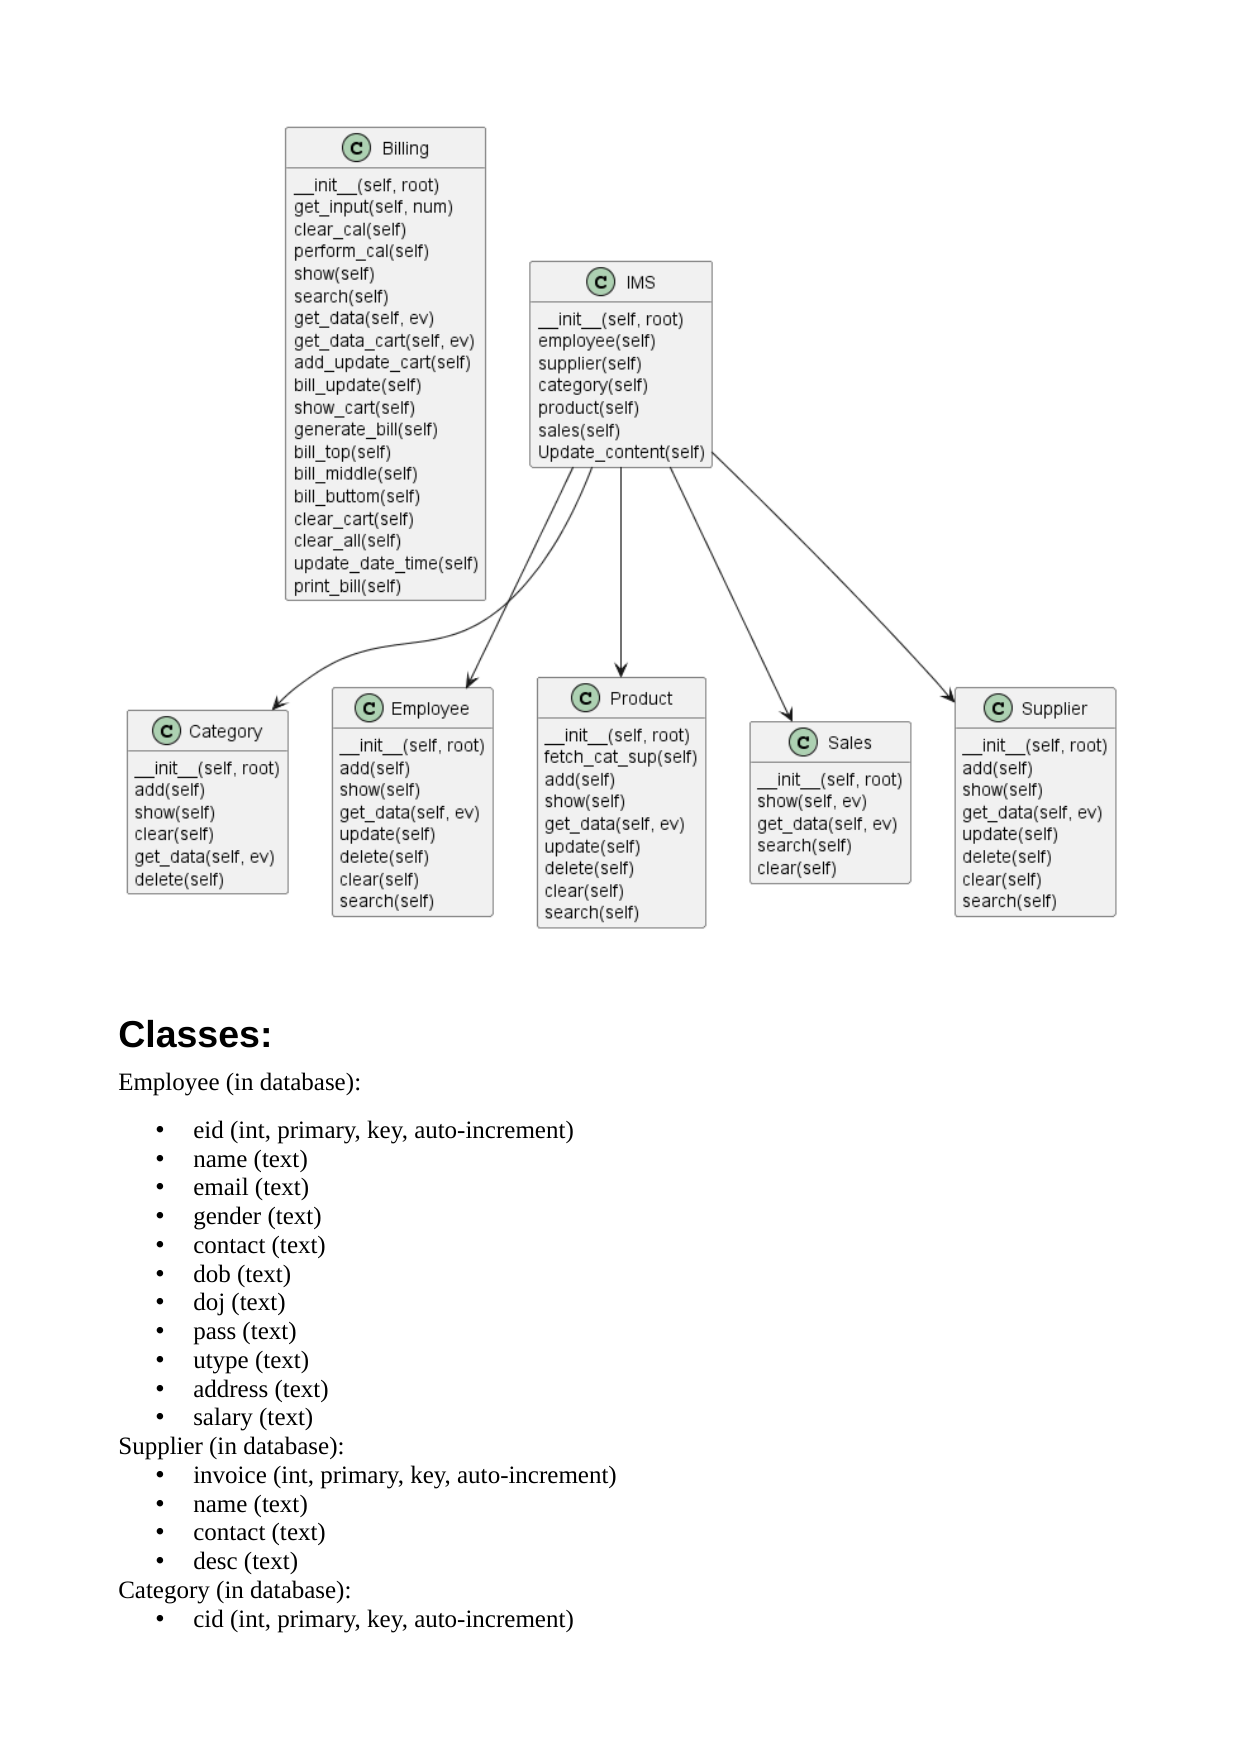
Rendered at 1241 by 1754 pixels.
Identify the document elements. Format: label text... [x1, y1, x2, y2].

list utype (text) [156, 1345, 1122, 1374]
text Category (in database): [118, 1575, 1122, 1604]
list address (text) [156, 1374, 1122, 1402]
subtitle Classes: [118, 1012, 1122, 1055]
list contact (text) [156, 1230, 1122, 1259]
list salary (text) [156, 1402, 1122, 1431]
list doj (text) [156, 1287, 1122, 1316]
list gender (text) [156, 1201, 1122, 1230]
list contact (text) [156, 1517, 1122, 1546]
list name (text) [156, 1489, 1122, 1517]
list eid (int, primary, key, auto-increment) [156, 1115, 1122, 1144]
list pass (text) [156, 1316, 1122, 1345]
text Employee (in database): [118, 1067, 1122, 1096]
list dob (text) [156, 1259, 1122, 1287]
picture [118, 118, 1123, 935]
list desc (text) [156, 1546, 1122, 1575]
list invoice (int, primary, key, auto-increment) [156, 1460, 1122, 1489]
list cid (int, primary, key, auto-increment) [156, 1604, 1122, 1632]
list name (text) [156, 1144, 1122, 1172]
list email (text) [156, 1172, 1122, 1201]
text Supplier (in database): [118, 1431, 1122, 1460]
